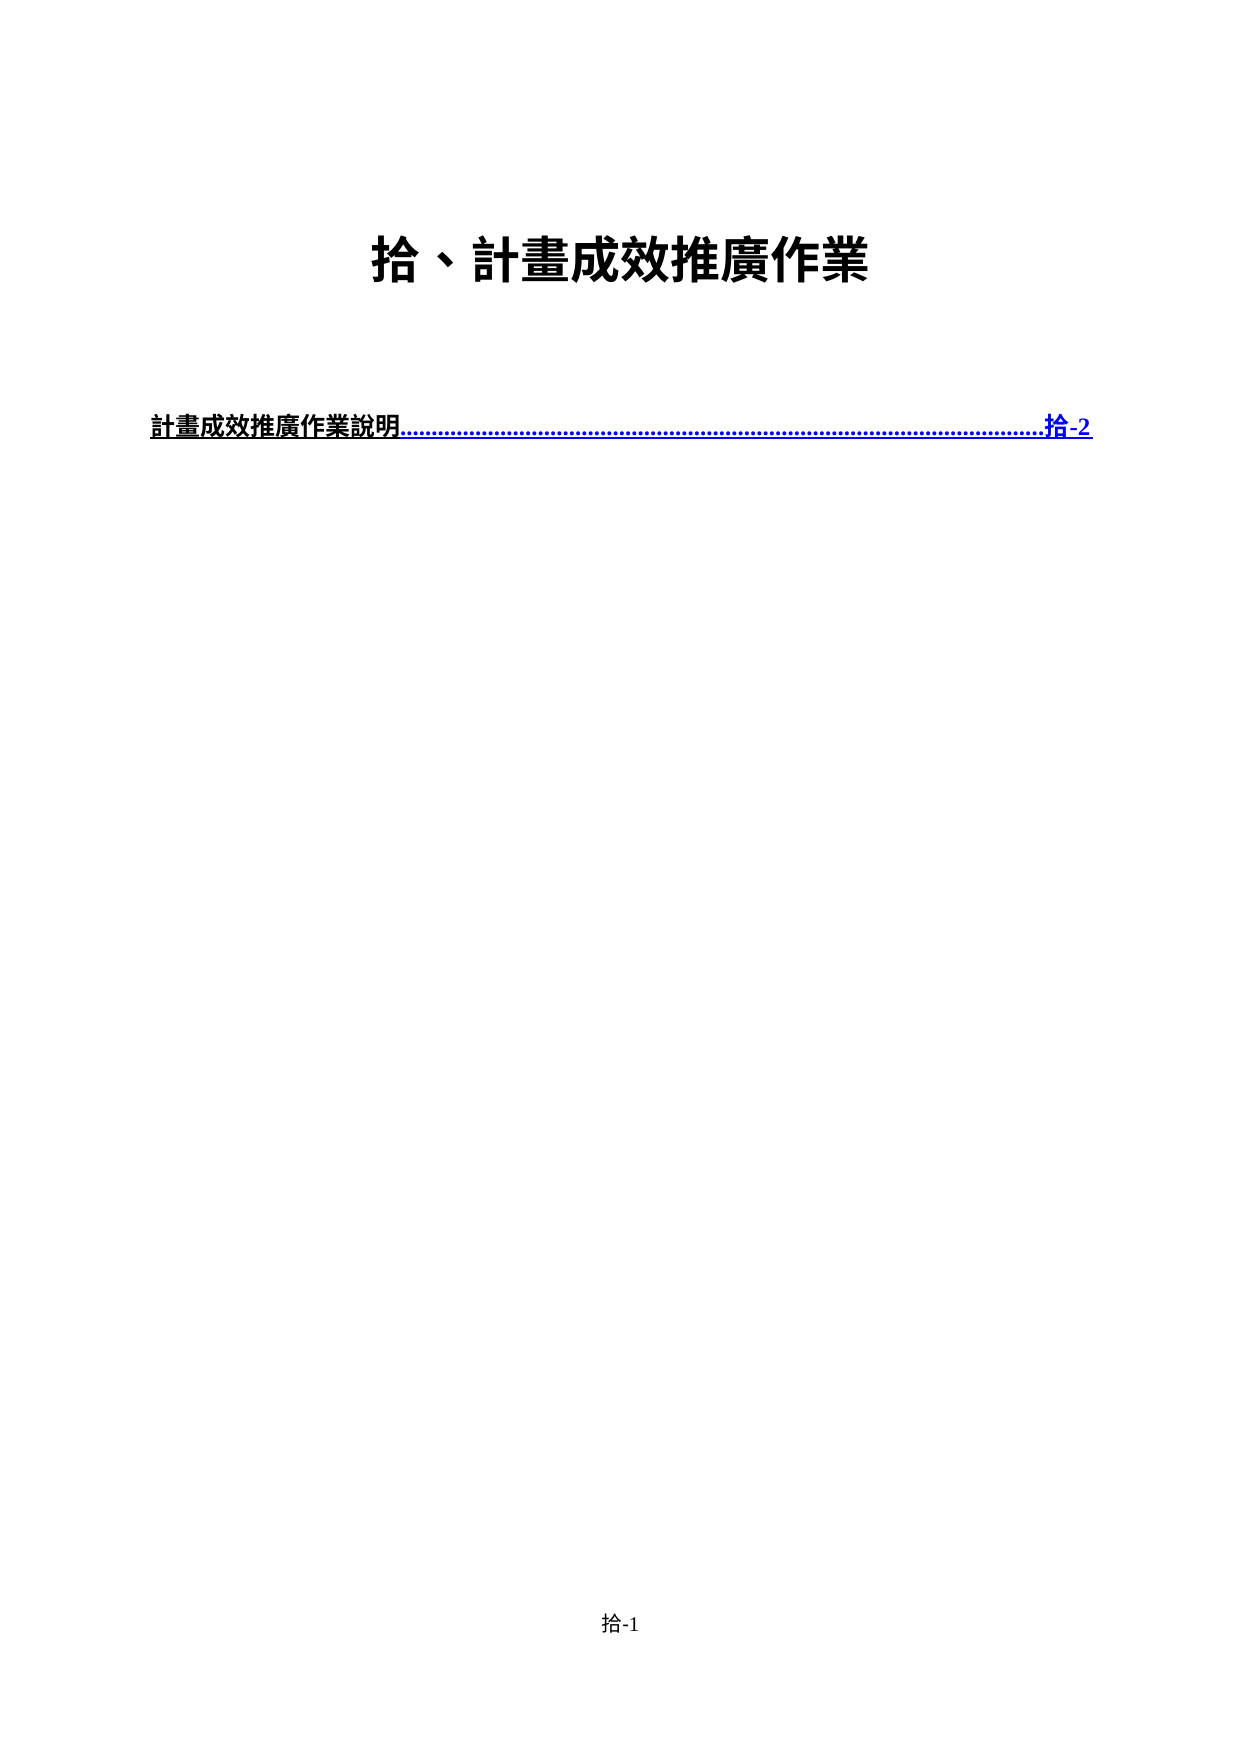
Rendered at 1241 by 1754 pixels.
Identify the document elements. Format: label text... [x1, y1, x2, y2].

subtitle 拾、計畫成效推廣作業 [175, 221, 1065, 293]
text 計畫成效推廣作業說明 拾-2 [150, 406, 1090, 437]
